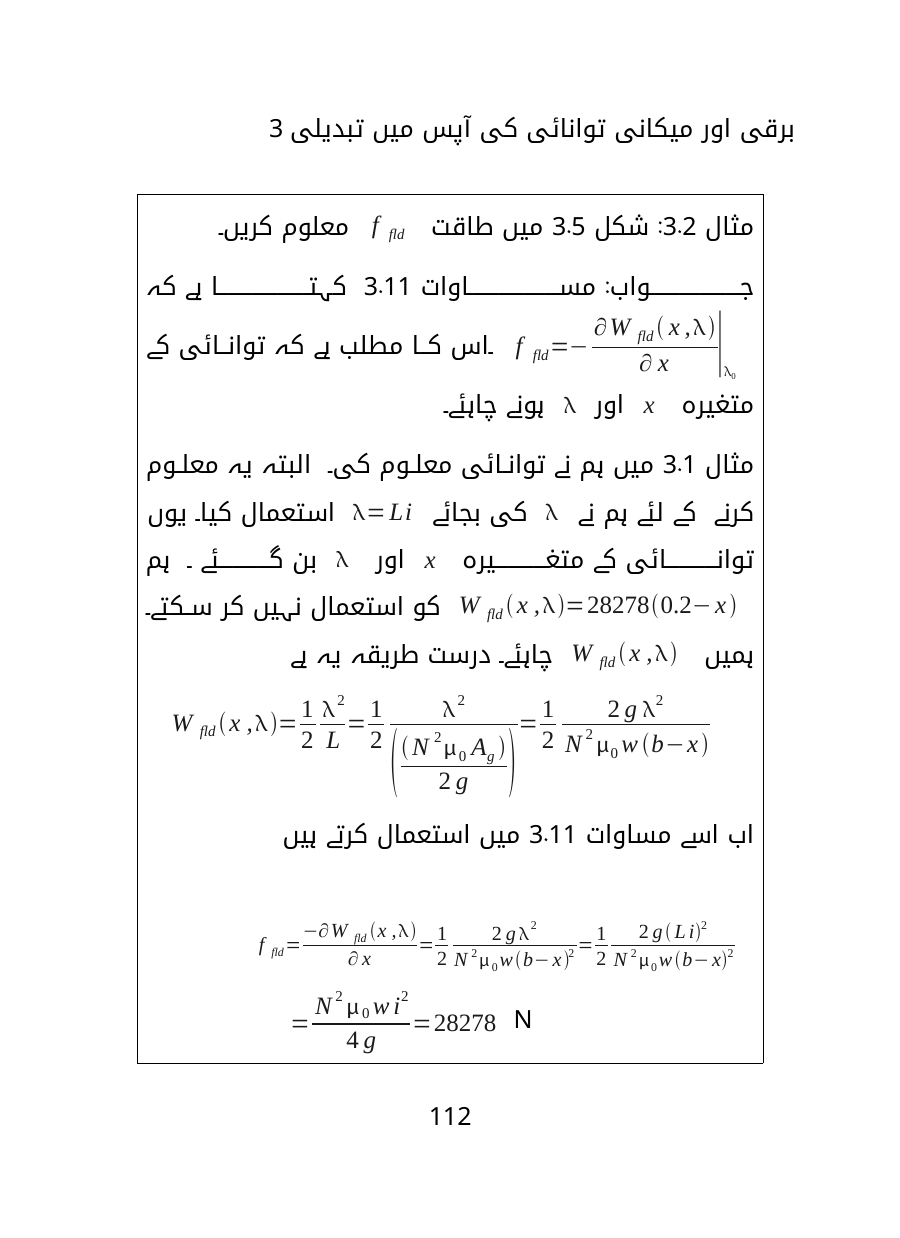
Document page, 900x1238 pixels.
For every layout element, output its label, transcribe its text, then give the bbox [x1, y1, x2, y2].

text جواب: مساوات 3.11 کہتا ہے کہ ۔اس کا مطلب ہے کہ توانائی کے متغیرہ اورہونے چاہئے۔ [146, 263, 754, 429]
text مثال 3.1 میں ہم نے توانائی معلوم کی۔ البتہ یہ معلوم کرنے کے لئے ہم نےکی بجائےاستعمال کیا۔ یوں توانائی کے متغیرہ اور بن گئے ۔ ہم کو استعمال نہیں کر سکتے۔ ہمیں چاہئے۔ درست طریقہ یہ ہے [146, 441, 754, 678]
text اب اسے مساوات 3.11 میں استعمال کرتے ہیں [146, 811, 754, 859]
text N [146, 987, 754, 1054]
text مثال 3.2: شکل 3.5 میں طاقت معلوم کریں۔ [146, 203, 754, 251]
